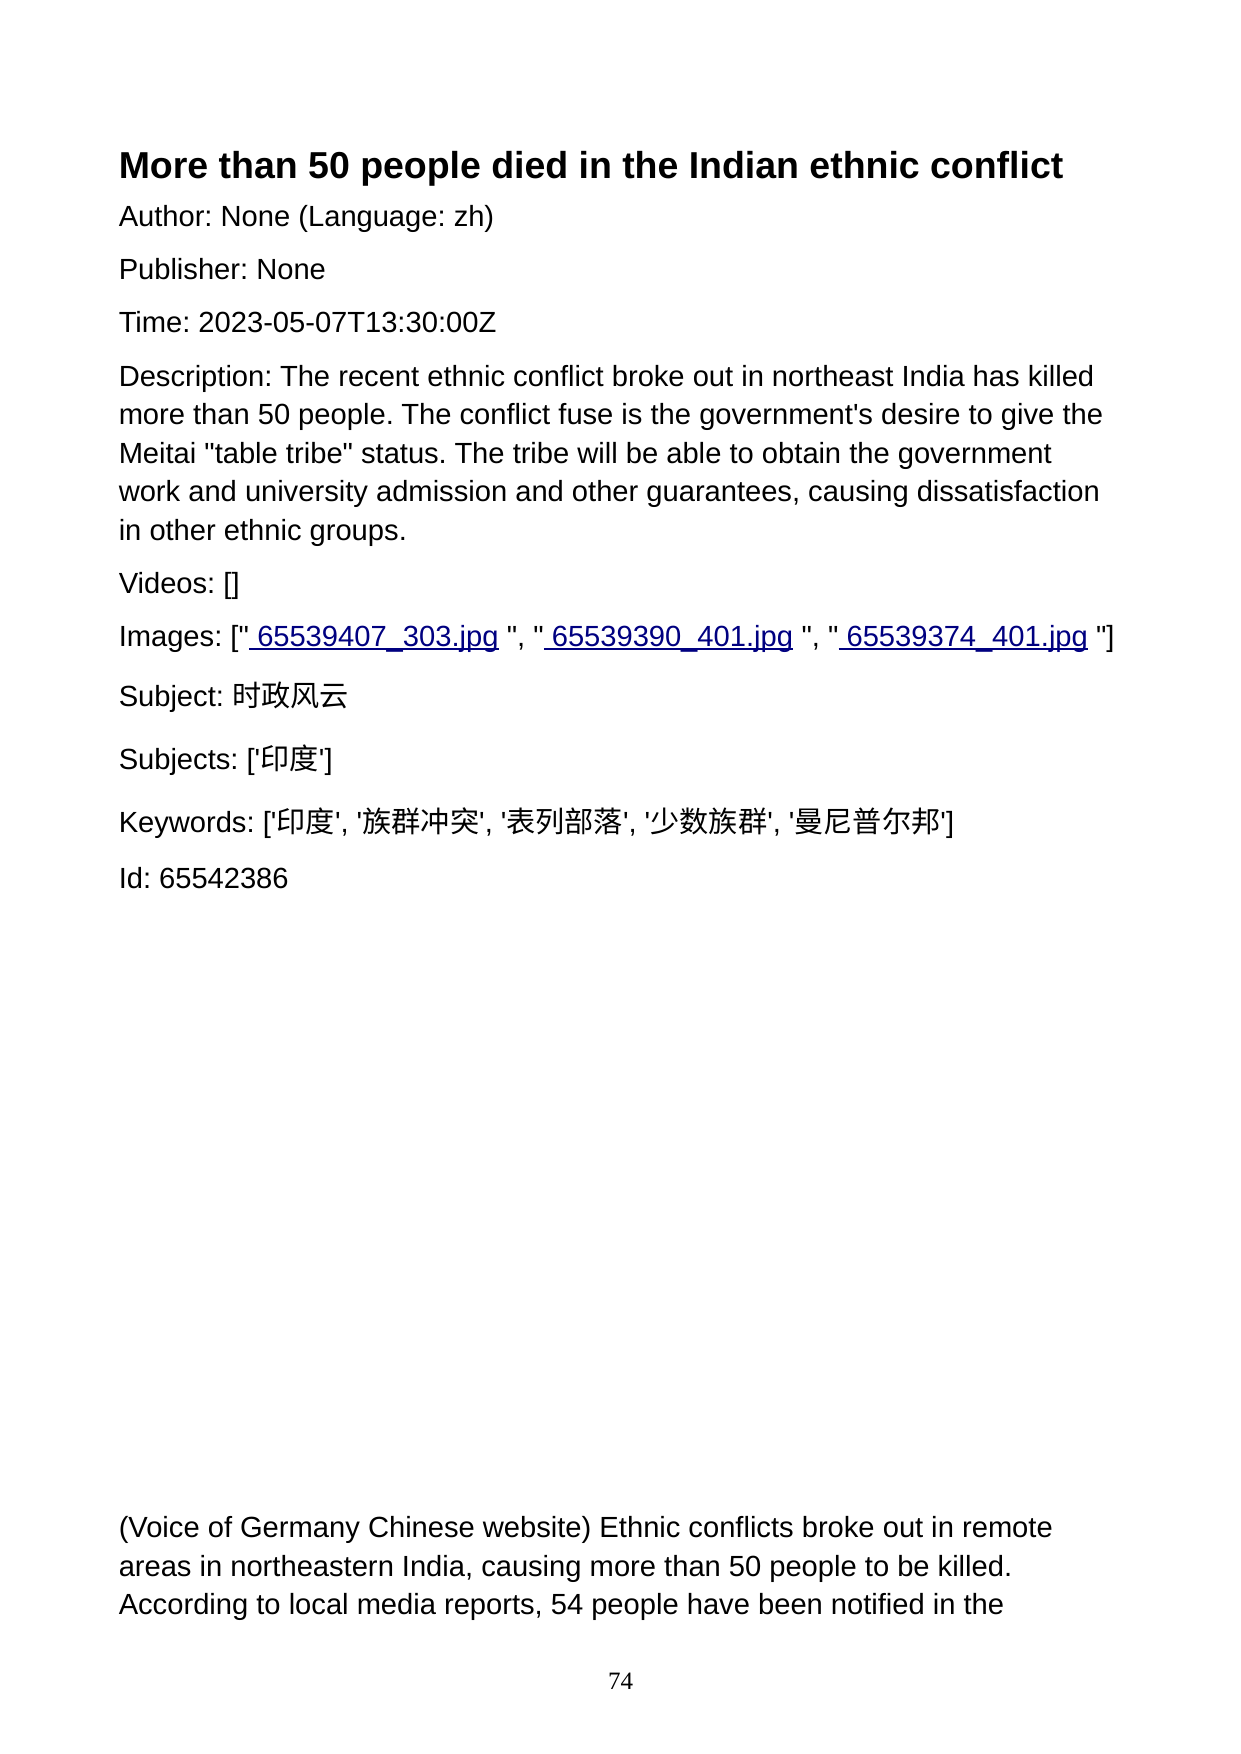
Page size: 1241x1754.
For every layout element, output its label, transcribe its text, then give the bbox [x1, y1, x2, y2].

text Keywords: ['印度', '族群冲突', '表列部落', '少数族群', '曼尼普尔邦'] [118, 798, 1122, 841]
text Videos: [] [118, 566, 1122, 599]
text Id: 65542386 [118, 861, 1122, 895]
text (Voice of Germany Chinese website) Ethnic conflicts broke out in remote areas in northeastern India, causing more than 50 people to be killed. According to local media reports, 54 people have been notified in the [118, 914, 1122, 1621]
text Images: [" 65539407_303.jpg ", " 65539390_401.jpg ", " 65539374_401.jpg "] [118, 619, 1122, 652]
subtitle More than 50 people died in the Indian ethnic conflict [118, 143, 1122, 187]
text Author: None (Language: zh) [118, 199, 1122, 233]
text Subject: 时政风云 [118, 672, 1122, 714]
text Subjects: ['印度'] [118, 735, 1122, 777]
text Description: The recent ethnic conflict broke out in northeast India has killed more than 50 people. The conflict fuse is the government's desire to give the Meitai "table tribe" status. The tribe will be able to obtain the government work and university admission and other guarantees, causing dissatisfaction in other ethnic groups. [118, 358, 1122, 546]
text Time: 2023-05-07T13:30:00Z [118, 305, 1122, 339]
text Publisher: None [118, 252, 1122, 286]
